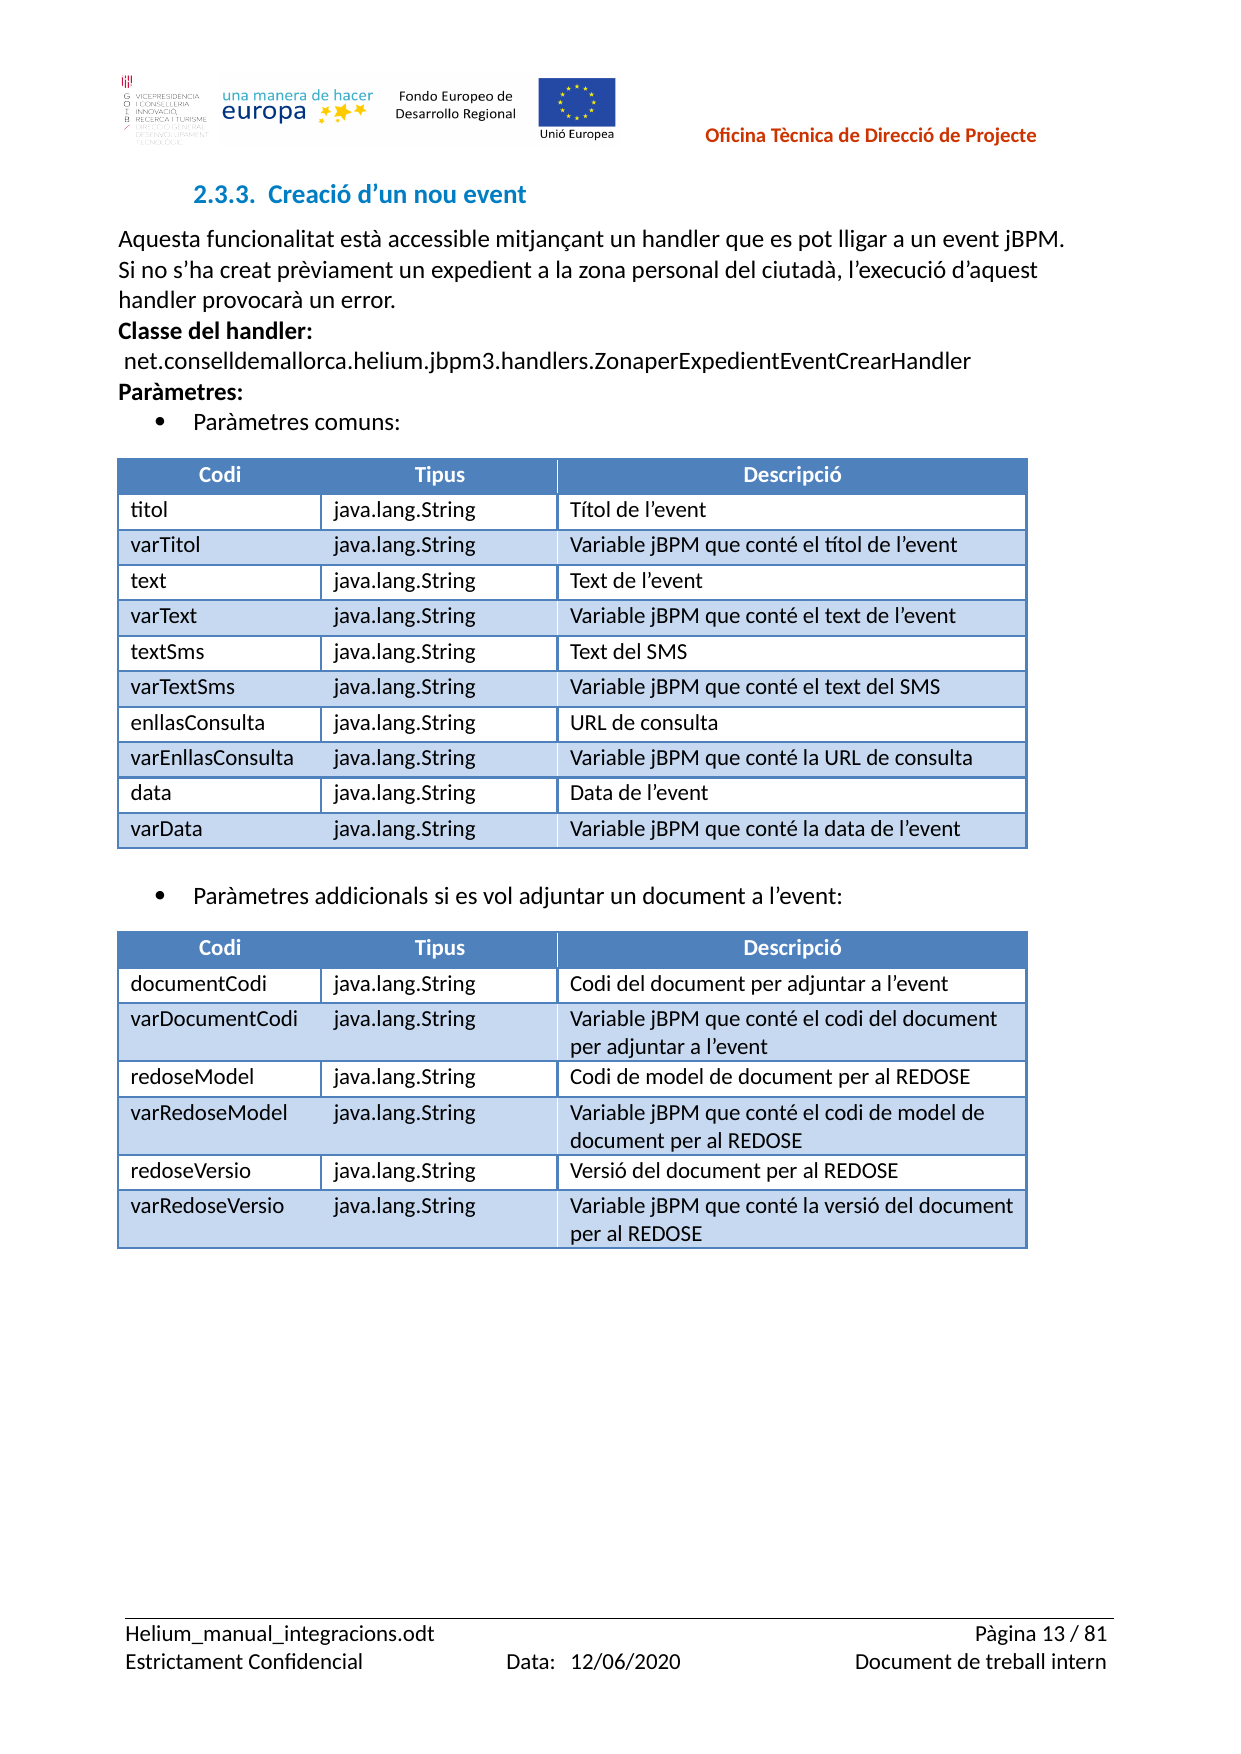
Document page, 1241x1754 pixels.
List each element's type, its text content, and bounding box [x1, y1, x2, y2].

table_cell java.lang.String [321, 1191, 557, 1247]
table_cell Variable jBPM que conté el títol de l’event [558, 531, 1025, 564]
table_cell Variable jBPM que conté la data de l’event [558, 814, 1025, 847]
table_cell java.lang.String [322, 1062, 556, 1096]
table_cell text [119, 566, 320, 599]
table_cell java.lang.String [322, 779, 556, 812]
table_cell varDocumentCodi [120, 1005, 321, 1059]
table_cell Variable jBPM que conté el codi de model de document per al REDOSE [558, 1098, 1025, 1154]
table_cell enllasConsulta [119, 708, 320, 741]
table_cell java.lang.String [321, 601, 557, 635]
table_cell java.lang.String [321, 1098, 557, 1154]
table_cell redoseModel [119, 1062, 320, 1096]
table_cell java.lang.String [321, 1004, 557, 1060]
table_cell java.lang.String [322, 969, 556, 1002]
table_cell java.lang.String [321, 743, 557, 776]
table_cell varEnllasConsulta [119, 743, 321, 776]
picture [219, 73, 621, 147]
table_cell URL de consulta [559, 708, 1025, 741]
table_cell Variable jBPM que conté el text de l’event [558, 601, 1025, 635]
table_header Descripció [558, 933, 1025, 967]
text Classe del handler: [118, 315, 1122, 345]
table_cell varData [119, 814, 321, 847]
table_cell java.lang.String [322, 708, 556, 741]
table_cell java.lang.String [322, 637, 556, 670]
table_cell documentCodi [119, 969, 320, 1002]
text Si no s’ha creat prèviament un expedient a la zona personal del ciutadà, l’execució d’aquest handler provocarà un error. [118, 254, 1122, 315]
list Paràmetres addicionals si es vol adjuntar un document a l’event: [156, 880, 1122, 910]
table_cell textSms [119, 637, 320, 670]
table_header Codi [119, 460, 321, 493]
table_cell java.lang.String [322, 1156, 556, 1189]
table_cell Text del SMS [559, 637, 1025, 670]
text Aquesta funcionalitat està accessible mitjançant un handler que es pot lligar a un event jBPM. [118, 223, 1122, 254]
table_cell java.lang.String [321, 672, 557, 706]
table_cell varText [119, 601, 321, 635]
table_cell java.lang.String [321, 531, 557, 564]
table_cell Variable jBPM que conté el codi del document per adjuntar a l’event [558, 1004, 1025, 1060]
table_cell varRedoseModel [119, 1098, 321, 1154]
table_cell Variable jBPM que conté la versió del document per al REDOSE [558, 1191, 1025, 1247]
list Paràmetres comuns: [156, 406, 1122, 437]
table_cell data [119, 779, 320, 812]
table_cell Variable jBPM que conté la URL de consulta [558, 743, 1025, 776]
table_cell redoseVersio [119, 1156, 320, 1189]
text Paràmetres: [118, 376, 1122, 406]
table_cell Variable jBPM que conté el text del SMS [558, 672, 1025, 706]
table_cell Versió del document per al REDOSE [559, 1156, 1025, 1189]
table_cell java.lang.String [322, 566, 556, 599]
table_header Descripció [558, 460, 1025, 493]
table_header Tipus [321, 933, 557, 967]
table_cell varTitol [119, 531, 321, 564]
subtitle Creació d’un nou event [193, 178, 1122, 211]
table_cell varRedoseVersio [119, 1191, 321, 1247]
table_cell Títol de l’event [559, 495, 1025, 528]
picture [118, 73, 213, 147]
table_header Codi [119, 933, 321, 967]
table_cell java.lang.String [322, 495, 556, 528]
table_cell titol [119, 495, 320, 528]
table_cell Codi del document per adjuntar a l’event [559, 969, 1025, 1002]
table_cell java.lang.String [321, 814, 557, 847]
table_header Tipus [321, 460, 557, 493]
table_cell Codi de model de document per al REDOSE [559, 1062, 1025, 1096]
table_cell Data de l’event [559, 779, 1025, 812]
table_cell varTextSms [119, 672, 321, 706]
text net.conselldemallorca.helium.jbpm3.handlers.ZonaperExpedientEventCrearHandler [118, 345, 1122, 376]
table_cell Text de l’event [559, 566, 1025, 599]
